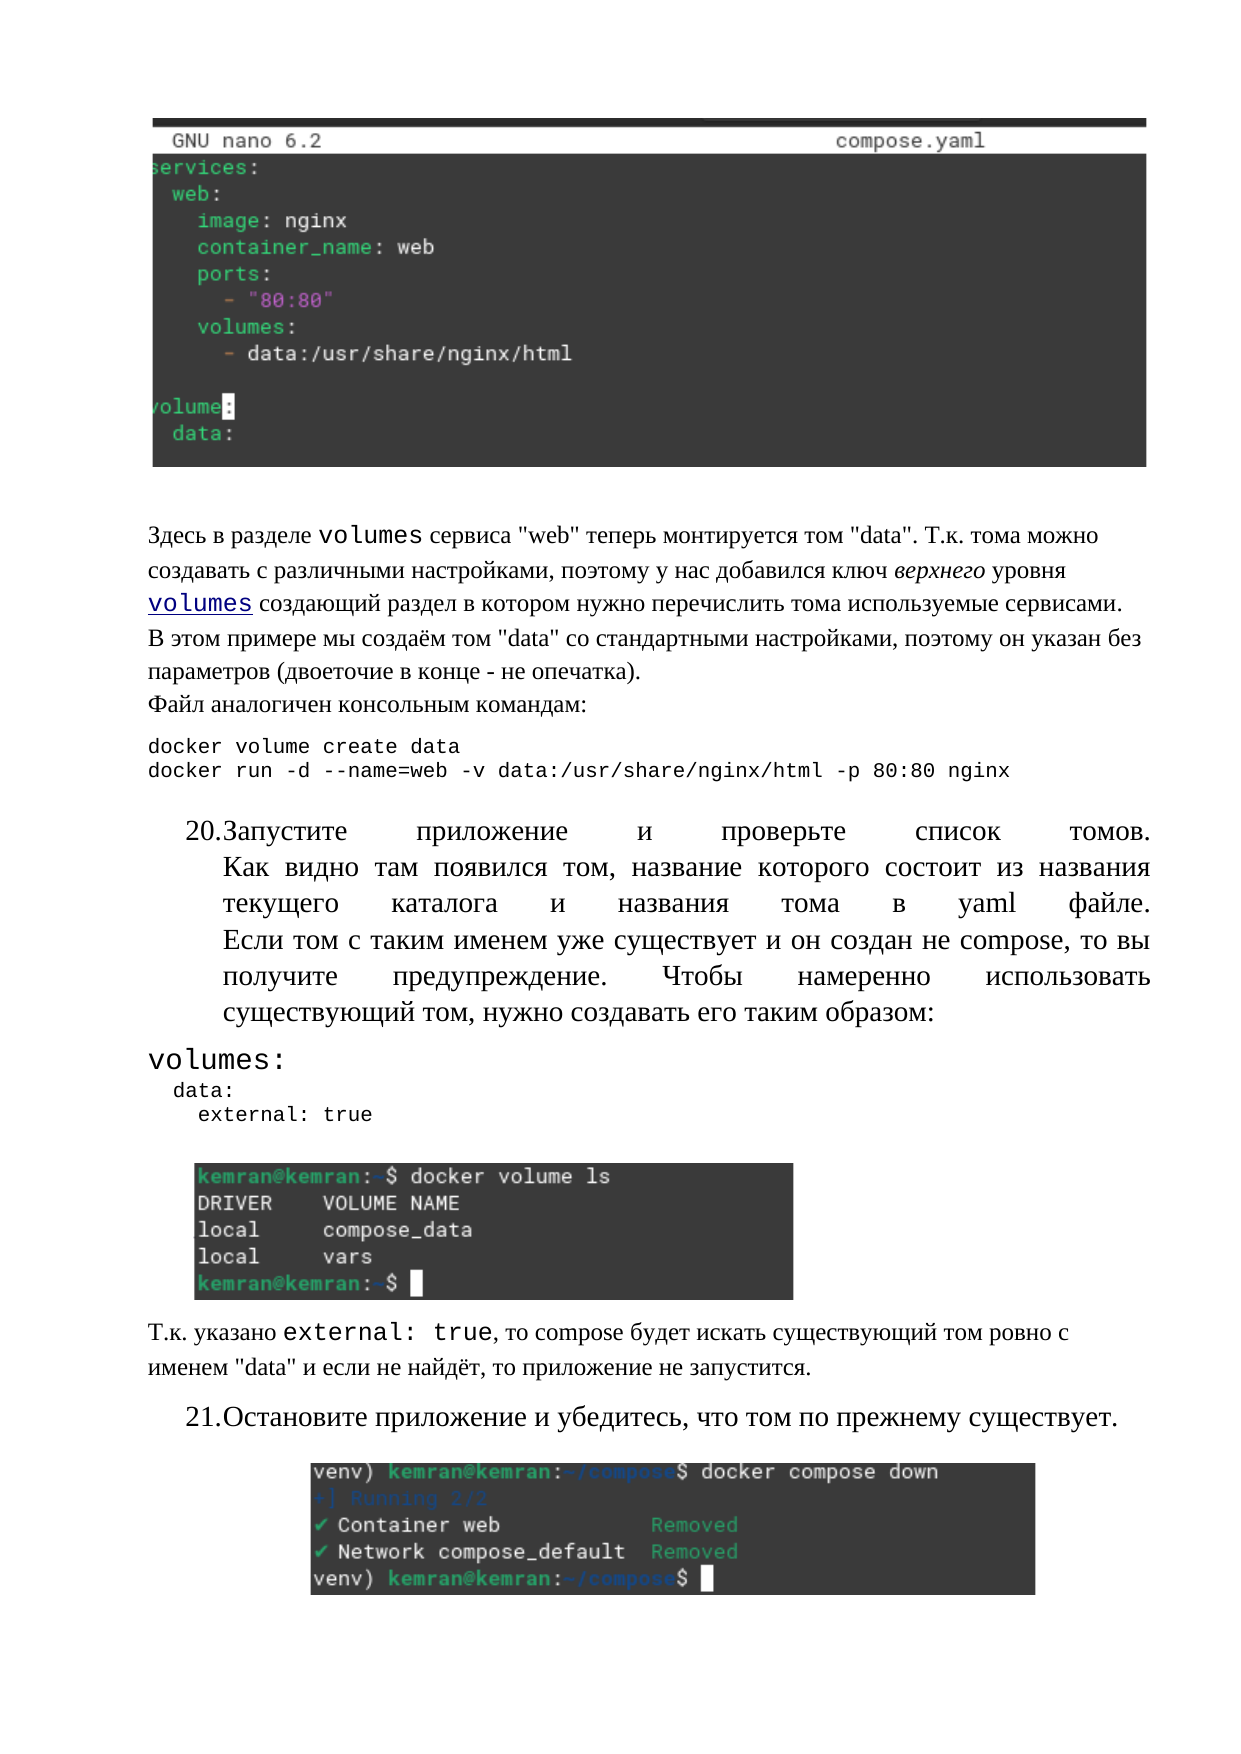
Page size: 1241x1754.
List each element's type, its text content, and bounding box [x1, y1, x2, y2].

picture [152, 118, 1147, 467]
picture [310, 1463, 1036, 1595]
picture [193, 1163, 794, 1300]
text external: true [148, 1104, 1152, 1128]
text Т.к. указано external: true, то compose будет искать существующий том ровно с именем "data" и если не найдёт, то приложение не запустится. [148, 1317, 1152, 1380]
list Остановите приложение и убедитесь, что том по прежнему существует. [185, 1399, 1152, 1433]
list Запустите приложение и проверьте список томов. Как видно там появился том, название которого состоит из названия текущего каталога и названия тома в yaml файле. Если том с таким именем уже существует и он создан не compose, то вы получите предупреждение. Чтобы намеренно использовать существующий том, нужно создавать его таким образом: [185, 813, 1152, 1028]
text volumes: [148, 1045, 1152, 1078]
text docker run -d --name=web -v data:/usr/share/nginx/html -p 80:80 nginx [148, 760, 1152, 784]
text docker volume create data [148, 737, 1152, 760]
text Здесь в разделе volumes сервиса "web" теперь монтируется том "data". Т.к. тома можно создавать с различными настройками, поэтому у нас добавился ключ верхнего уровня volumes создающий раздел в котором нужно перечислить тома используемые сервисами. В этом примере мы создаём том "data" со стандартными настройками, поэтому он указан без параметров (двоеточие в конце - не опечатка). Файл аналогичен консольным командам: [148, 520, 1152, 718]
text data: [148, 1080, 1152, 1104]
